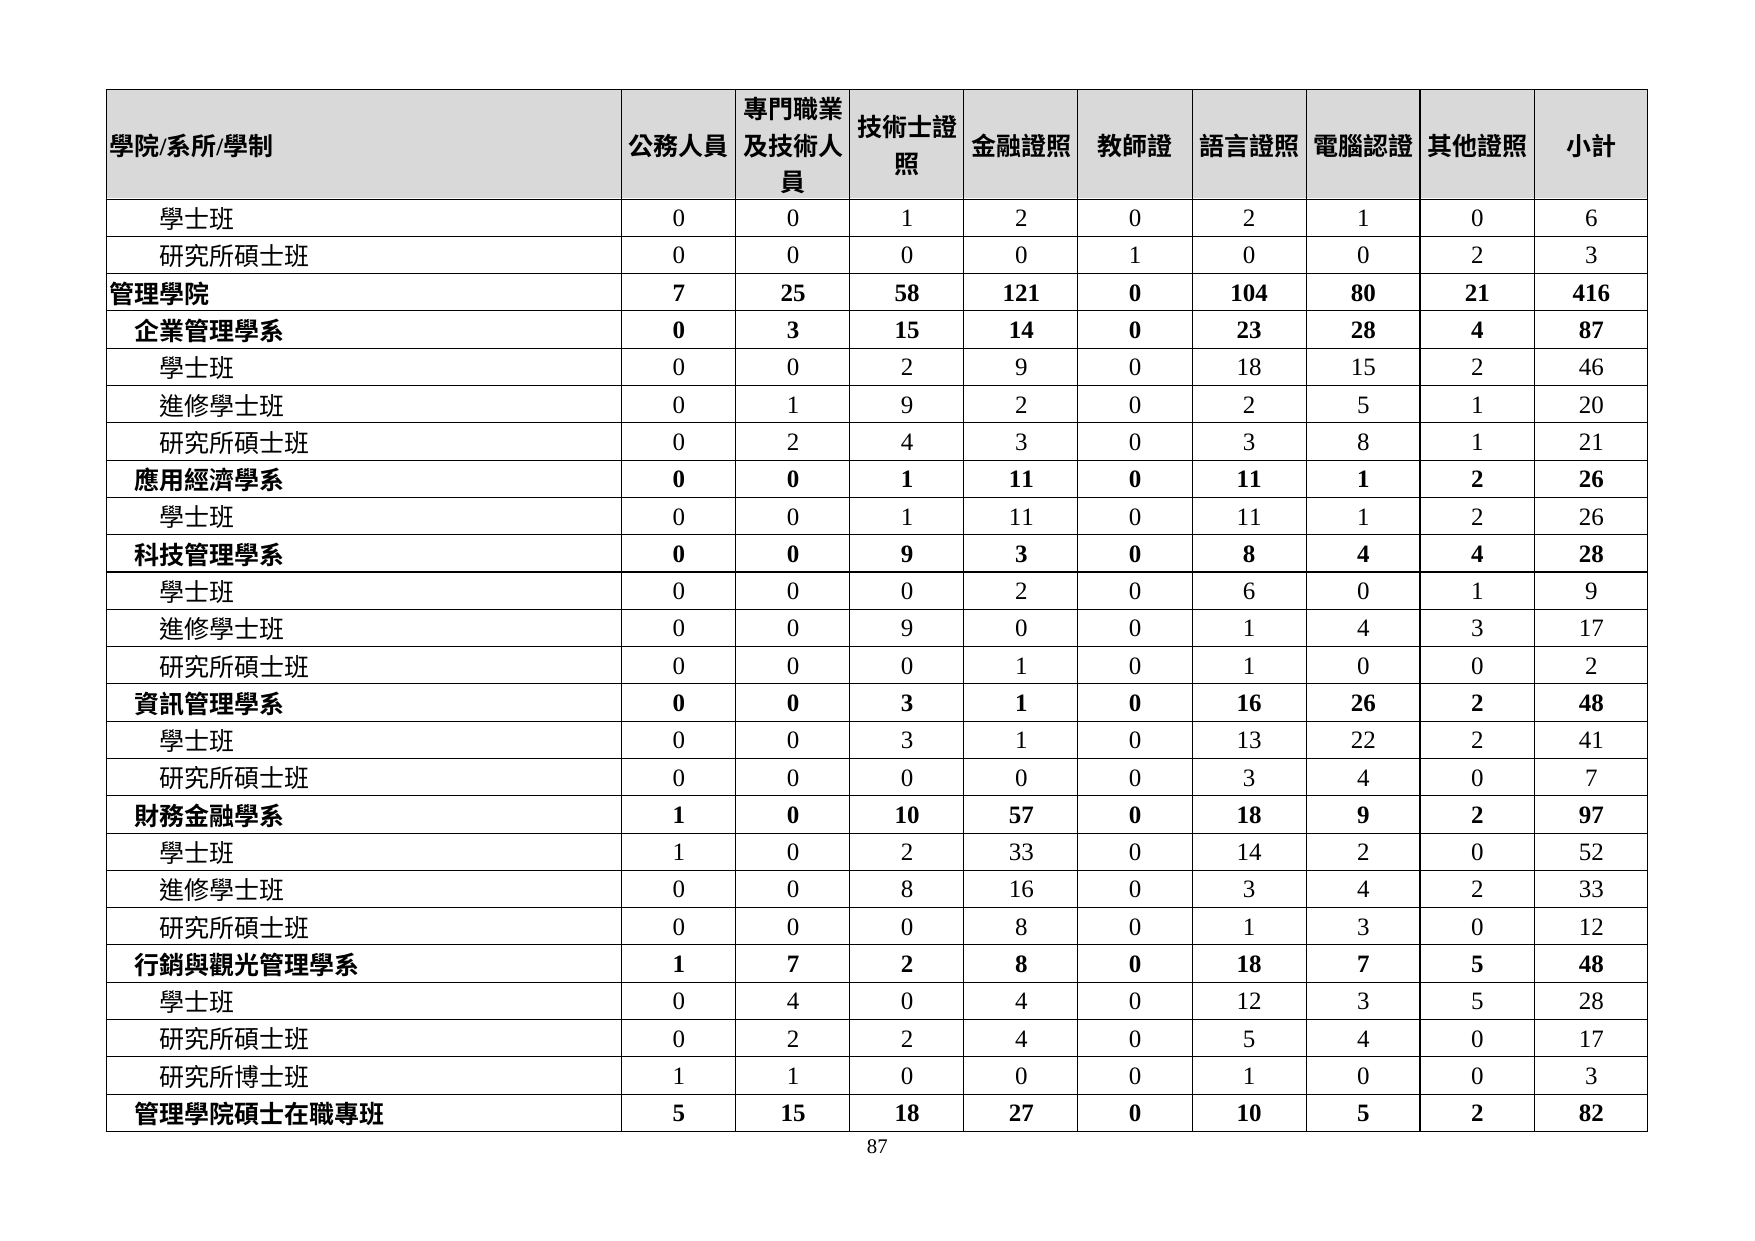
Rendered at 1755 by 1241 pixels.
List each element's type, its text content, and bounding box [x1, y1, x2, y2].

table_cell 28 [1307, 311, 1419, 348]
table_cell 7 [1307, 945, 1419, 982]
table_cell 0 [736, 200, 849, 236]
table_cell 26 [1535, 461, 1647, 497]
table_cell 0 [1421, 200, 1534, 236]
table_cell 48 [1535, 945, 1647, 982]
table_cell 資訊管理學系 [107, 684, 621, 721]
table_cell 0 [736, 908, 849, 944]
table_cell 17 [1535, 1020, 1647, 1056]
table_cell 0 [622, 311, 735, 348]
table_cell 0 [1078, 200, 1192, 236]
table_cell 2 [1421, 237, 1534, 273]
table_cell 7 [1535, 759, 1647, 795]
table_cell 14 [964, 311, 1077, 348]
table_cell 25 [736, 274, 849, 310]
table_cell 進修學士班 [107, 610, 621, 646]
table_cell 0 [1421, 908, 1534, 944]
table_cell 0 [736, 722, 849, 758]
table_cell 97 [1535, 796, 1647, 832]
table_cell 2 [850, 834, 963, 870]
table_cell 0 [736, 871, 849, 907]
table_cell 1 [736, 1057, 849, 1093]
table_cell 26 [1307, 684, 1419, 721]
table_cell 0 [1078, 983, 1192, 1019]
table_cell 0 [1078, 684, 1192, 721]
table_cell 9 [850, 535, 963, 571]
table_cell 0 [622, 237, 735, 273]
table_cell 學士班 [107, 834, 621, 870]
table_cell 0 [964, 759, 1077, 795]
table_cell 7 [622, 274, 735, 310]
table_cell 0 [622, 684, 735, 721]
table_cell 121 [964, 274, 1077, 310]
table_cell 9 [850, 610, 963, 646]
table_cell 87 [1535, 311, 1647, 348]
table_cell 1 [850, 498, 963, 534]
table_cell 2 [1193, 386, 1306, 422]
table_cell 41 [1535, 722, 1647, 758]
table_cell 0 [1078, 274, 1192, 310]
table_cell 8 [964, 945, 1077, 982]
table_cell 1 [1421, 386, 1534, 422]
table_cell 8 [1307, 423, 1419, 459]
table_cell 0 [622, 423, 735, 459]
table_header 金融證照 [964, 90, 1077, 198]
table_cell 0 [1078, 386, 1192, 422]
table_cell 2 [964, 386, 1077, 422]
table_cell 研究所碩士班 [107, 1020, 621, 1056]
table_header 學院/系所/學制 [107, 90, 621, 198]
table_cell 4 [1421, 535, 1534, 571]
table_cell 學士班 [107, 349, 621, 385]
table_cell 1 [1078, 237, 1192, 273]
table_cell 0 [622, 386, 735, 422]
table_cell 3 [850, 722, 963, 758]
table_cell 0 [850, 908, 963, 944]
table_cell 4 [1307, 1020, 1419, 1056]
table_cell 0 [736, 684, 849, 721]
table_cell 0 [622, 535, 735, 571]
table_cell 5 [1421, 983, 1534, 1019]
table_cell 0 [736, 834, 849, 870]
table_cell 8 [964, 908, 1077, 944]
table_cell 0 [1078, 647, 1192, 683]
table_cell 2 [1421, 349, 1534, 385]
table_cell 2 [964, 573, 1077, 609]
table_cell 11 [1193, 461, 1306, 497]
table_cell 22 [1307, 722, 1419, 758]
table_cell 研究所碩士班 [107, 759, 621, 795]
table_cell 研究所博士班 [107, 1057, 621, 1093]
table_cell 5 [1193, 1020, 1306, 1056]
table_cell 11 [964, 498, 1077, 534]
table_cell 1 [1307, 200, 1419, 236]
table_cell 16 [964, 871, 1077, 907]
table_cell 4 [964, 983, 1077, 1019]
table_cell 0 [1307, 647, 1419, 683]
table_header 電腦認證 [1307, 90, 1419, 198]
table_cell 46 [1535, 349, 1647, 385]
table_cell 18 [850, 1095, 963, 1131]
table_cell 3 [1193, 759, 1306, 795]
table_cell 4 [1421, 311, 1534, 348]
table_cell 8 [1193, 535, 1306, 571]
table_header 專門職業及技術人員 [736, 90, 849, 198]
table_cell 0 [1078, 1057, 1192, 1093]
table_cell 0 [736, 535, 849, 571]
table_cell 0 [1078, 945, 1192, 982]
table_cell 學士班 [107, 983, 621, 1019]
table_cell 企業管理學系 [107, 311, 621, 348]
table_cell 0 [850, 983, 963, 1019]
table_header 教師證 [1078, 90, 1192, 198]
table_cell 4 [1307, 610, 1419, 646]
table_cell 1 [1421, 573, 1534, 609]
table_cell 28 [1535, 535, 1647, 571]
table_cell 6 [1535, 200, 1647, 236]
table_cell 0 [1421, 759, 1534, 795]
table_cell 0 [622, 871, 735, 907]
table_cell 0 [850, 1057, 963, 1093]
table_cell 1 [622, 834, 735, 870]
table_cell 0 [622, 759, 735, 795]
table_cell 12 [1193, 983, 1306, 1019]
table_cell 研究所碩士班 [107, 908, 621, 944]
table_cell 學士班 [107, 200, 621, 236]
table_cell 財務金融學系 [107, 796, 621, 832]
table_cell 0 [850, 237, 963, 273]
table_cell 1 [1193, 908, 1306, 944]
table_cell 0 [1193, 237, 1306, 273]
table_cell 0 [1078, 311, 1192, 348]
table_cell 2 [736, 423, 849, 459]
table_cell 15 [850, 311, 963, 348]
table_cell 0 [1421, 1020, 1534, 1056]
table_cell 20 [1535, 386, 1647, 422]
table_cell 0 [1078, 349, 1192, 385]
table_cell 1 [850, 200, 963, 236]
table_cell 1 [622, 1057, 735, 1093]
table_cell 0 [622, 498, 735, 534]
table_cell 學士班 [107, 722, 621, 758]
table_header 公務人員 [622, 90, 735, 198]
table_cell 0 [622, 647, 735, 683]
table_cell 18 [1193, 349, 1306, 385]
table_cell 管理學院碩士在職專班 [107, 1095, 621, 1131]
table_cell 研究所碩士班 [107, 647, 621, 683]
table_cell 4 [964, 1020, 1077, 1056]
table_cell 0 [736, 573, 849, 609]
table_cell 3 [964, 423, 1077, 459]
table_cell 3 [850, 684, 963, 721]
table_cell 2 [1535, 647, 1647, 683]
table_cell 9 [850, 386, 963, 422]
table_cell 11 [1193, 498, 1306, 534]
table_cell 0 [964, 1057, 1077, 1093]
table_cell 0 [1078, 461, 1192, 497]
table_cell 0 [736, 796, 849, 832]
table_cell 1 [1193, 610, 1306, 646]
table_cell 2 [1421, 1095, 1534, 1131]
table_cell 2 [1421, 498, 1534, 534]
table_cell 5 [1307, 1095, 1419, 1131]
table_cell 0 [964, 237, 1077, 273]
table_cell 0 [1078, 610, 1192, 646]
table_cell 0 [850, 647, 963, 683]
table_cell 17 [1535, 610, 1647, 646]
table_cell 1 [964, 722, 1077, 758]
table_cell 9 [1535, 573, 1647, 609]
table_cell 57 [964, 796, 1077, 832]
table_cell 1 [850, 461, 963, 497]
table_header 技術士證照 [850, 90, 963, 198]
table_cell 管理學院 [107, 274, 621, 310]
table_cell 0 [1078, 423, 1192, 459]
table_cell 0 [1078, 759, 1192, 795]
table_cell 4 [1307, 535, 1419, 571]
table_cell 0 [1078, 834, 1192, 870]
table_cell 0 [1078, 498, 1192, 534]
table_cell 0 [736, 759, 849, 795]
table_cell 1 [1307, 498, 1419, 534]
table_cell 28 [1535, 983, 1647, 1019]
table_cell 4 [1307, 871, 1419, 907]
table_cell 2 [1307, 834, 1419, 870]
table_cell 0 [622, 722, 735, 758]
table_cell 27 [964, 1095, 1077, 1131]
table_cell 0 [736, 237, 849, 273]
table_cell 2 [1193, 200, 1306, 236]
table_cell 2 [850, 1020, 963, 1056]
table_cell 0 [1421, 647, 1534, 683]
table_cell 21 [1535, 423, 1647, 459]
table_cell 8 [850, 871, 963, 907]
table_cell 0 [1078, 871, 1192, 907]
table_cell 0 [1078, 1020, 1192, 1056]
table_cell 0 [736, 610, 849, 646]
table_cell 1 [964, 684, 1077, 721]
table_cell 0 [736, 647, 849, 683]
table_cell 0 [1421, 1057, 1534, 1093]
table_cell 0 [622, 349, 735, 385]
table_cell 0 [622, 1020, 735, 1056]
table_cell 2 [736, 1020, 849, 1056]
table_cell 4 [850, 423, 963, 459]
table_cell 7 [736, 945, 849, 982]
table_cell 5 [1421, 945, 1534, 982]
table_cell 0 [1078, 908, 1192, 944]
table_cell 9 [964, 349, 1077, 385]
table_cell 0 [1078, 535, 1192, 571]
table_cell 2 [1421, 722, 1534, 758]
table_cell 1 [1193, 1057, 1306, 1093]
table_cell 3 [1307, 983, 1419, 1019]
table_cell 3 [1535, 237, 1647, 273]
table_cell 3 [1307, 908, 1419, 944]
table_header 小計 [1535, 90, 1647, 198]
table_cell 0 [736, 498, 849, 534]
table_cell 2 [1421, 871, 1534, 907]
table_cell 0 [622, 610, 735, 646]
table_cell 3 [1421, 610, 1534, 646]
table_cell 0 [622, 983, 735, 1019]
table_cell 26 [1535, 498, 1647, 534]
table_cell 1 [736, 386, 849, 422]
table_cell 科技管理學系 [107, 535, 621, 571]
table_cell 9 [1307, 796, 1419, 832]
table_cell 應用經濟學系 [107, 461, 621, 497]
table_cell 0 [1078, 796, 1192, 832]
table_cell 研究所碩士班 [107, 237, 621, 273]
table_cell 1 [964, 647, 1077, 683]
table_cell 1 [1421, 423, 1534, 459]
table_cell 11 [964, 461, 1077, 497]
table_cell 13 [1193, 722, 1306, 758]
table_header 其他證照 [1421, 90, 1534, 198]
table_cell 104 [1193, 274, 1306, 310]
table_cell 58 [850, 274, 963, 310]
table_cell 52 [1535, 834, 1647, 870]
table_cell 10 [1193, 1095, 1306, 1131]
table_cell 48 [1535, 684, 1647, 721]
table_cell 0 [622, 573, 735, 609]
table_cell 4 [736, 983, 849, 1019]
table_cell 3 [736, 311, 849, 348]
table_cell 3 [1193, 871, 1306, 907]
table_cell 0 [1307, 237, 1419, 273]
table_cell 15 [736, 1095, 849, 1131]
table_cell 0 [850, 573, 963, 609]
table_cell 0 [850, 759, 963, 795]
table_cell 80 [1307, 274, 1419, 310]
table_cell 18 [1193, 796, 1306, 832]
table_cell 2 [964, 200, 1077, 236]
table_cell 6 [1193, 573, 1306, 609]
table_cell 1 [622, 945, 735, 982]
table_cell 行銷與觀光管理學系 [107, 945, 621, 982]
table_cell 10 [850, 796, 963, 832]
table_cell 0 [622, 200, 735, 236]
table_cell 18 [1193, 945, 1306, 982]
table_cell 3 [1193, 423, 1306, 459]
table_header 語言證照 [1193, 90, 1306, 198]
table_cell 12 [1535, 908, 1647, 944]
table_cell 2 [1421, 461, 1534, 497]
table_cell 0 [1421, 834, 1534, 870]
table_cell 2 [1421, 684, 1534, 721]
table_cell 2 [850, 349, 963, 385]
table_cell 2 [850, 945, 963, 982]
table_cell 研究所碩士班 [107, 423, 621, 459]
table_cell 2 [1421, 796, 1534, 832]
table_cell 82 [1535, 1095, 1647, 1131]
table_cell 5 [1307, 386, 1419, 422]
table_cell 0 [1307, 1057, 1419, 1093]
table_cell 進修學士班 [107, 386, 621, 422]
table_cell 0 [964, 610, 1077, 646]
table_cell 16 [1193, 684, 1306, 721]
table_cell 0 [1078, 573, 1192, 609]
table_cell 33 [1535, 871, 1647, 907]
table_cell 33 [964, 834, 1077, 870]
table_cell 1 [1193, 647, 1306, 683]
table_cell 416 [1535, 274, 1647, 310]
table_cell 1 [622, 796, 735, 832]
table_cell 0 [622, 908, 735, 944]
table_cell 學士班 [107, 573, 621, 609]
table_cell 3 [1535, 1057, 1647, 1093]
table_cell 0 [622, 461, 735, 497]
table_cell 14 [1193, 834, 1306, 870]
table_cell 3 [964, 535, 1077, 571]
table_cell 0 [736, 349, 849, 385]
table_cell 5 [622, 1095, 735, 1131]
table_cell 4 [1307, 759, 1419, 795]
table_cell 23 [1193, 311, 1306, 348]
table_cell 21 [1421, 274, 1534, 310]
table_cell 0 [1078, 1095, 1192, 1131]
table_cell 1 [1307, 461, 1419, 497]
table_cell 0 [1078, 722, 1192, 758]
table_cell 0 [736, 461, 849, 497]
table_cell 學士班 [107, 498, 621, 534]
table_cell 進修學士班 [107, 871, 621, 907]
table_cell 0 [1307, 573, 1419, 609]
table_cell 15 [1307, 349, 1419, 385]
